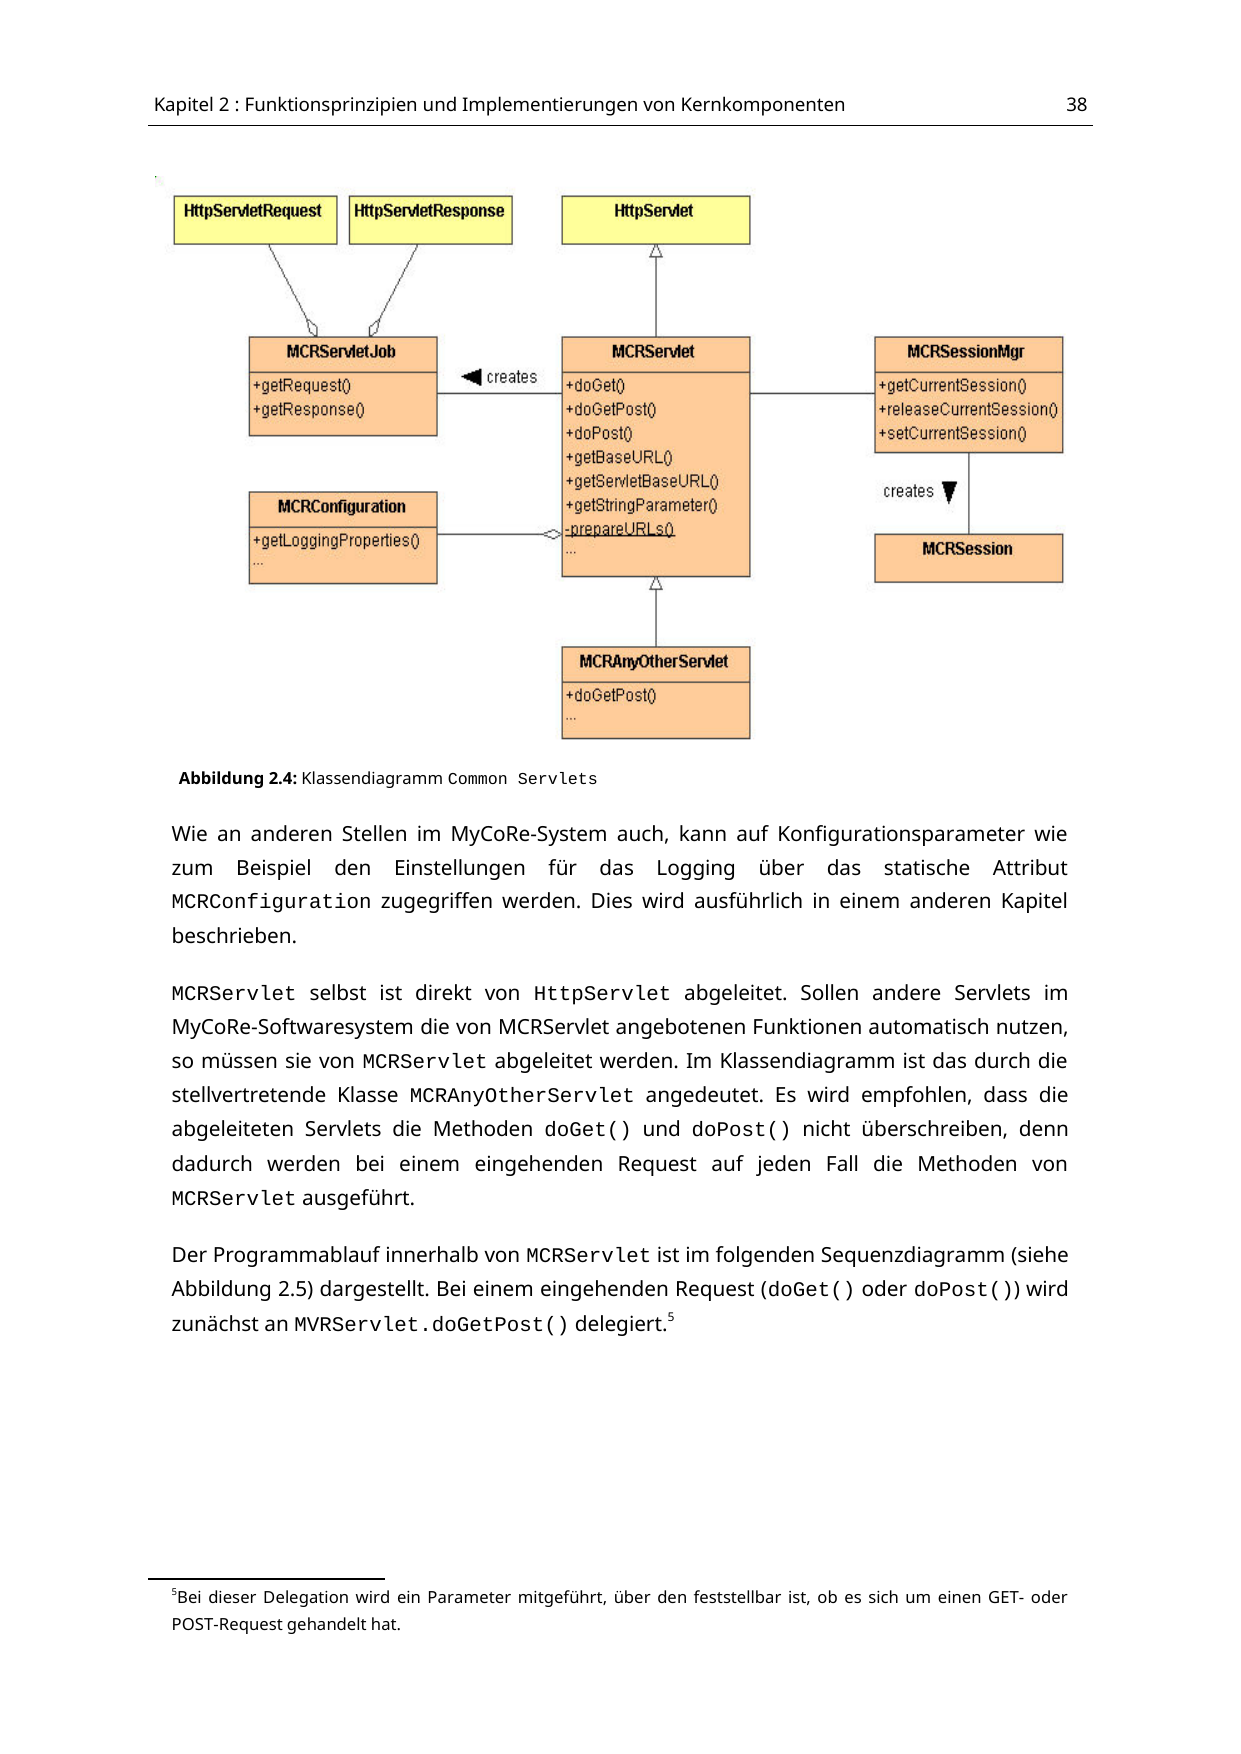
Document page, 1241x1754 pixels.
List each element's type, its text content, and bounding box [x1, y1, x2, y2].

picture [155, 176, 1086, 762]
text Abbildung 2.4: Klassendiagramm Common Servlets [179, 762, 1062, 790]
text MCRServlet selbst ist direkt von HttpServlet abgeleitet. Sollen andere Servlets im MyCoRe-Softwaresystem die von MCRServlet angebotenen Funktionen automatisch nutzen, so müssen sie von MCRServlet abgeleitet werden. Im Klassendiagramm ist das durch die stellvertretende Klasse MCRAnyOtherServlet angedeutet. Es wird empfohlen, dass die abgeleiteten Servlets die Methoden doGet() und doPost() nicht überschreiben, denn dadurch werden bei einem eingehenden Request auf jeden Fall die Methoden von MCRServlet ausgeführt. [171, 978, 1069, 1211]
text [155, 148, 1085, 176]
text Bei dieser Delegation wird ein Parameter mitgeführt, über den feststellbar ist, ob es sich um einen GET- oder POST-Request gehandelt hat. [171, 1585, 1069, 1636]
text Wie an anderen Stellen im MyCoRe-System auch, kann auf Konfigurationsparameter wie zum Beispiel den Einstellungen für das Logging über das statische Attribut MCRConfiguration zugegriffen werden. Dies wird ausführlich in einem anderen Kapitel beschrieben. [171, 790, 1069, 949]
text Der Programmablauf innerhalb von MCRServlet ist im folgenden Sequenzdiagramm (siehe Abbildung 2.5) dargestellt. Bei einem eingehenden Request (doGet() oder doPost()) wird zunächst an MVRServlet.doGetPost() delegiert. [171, 1240, 1069, 1337]
